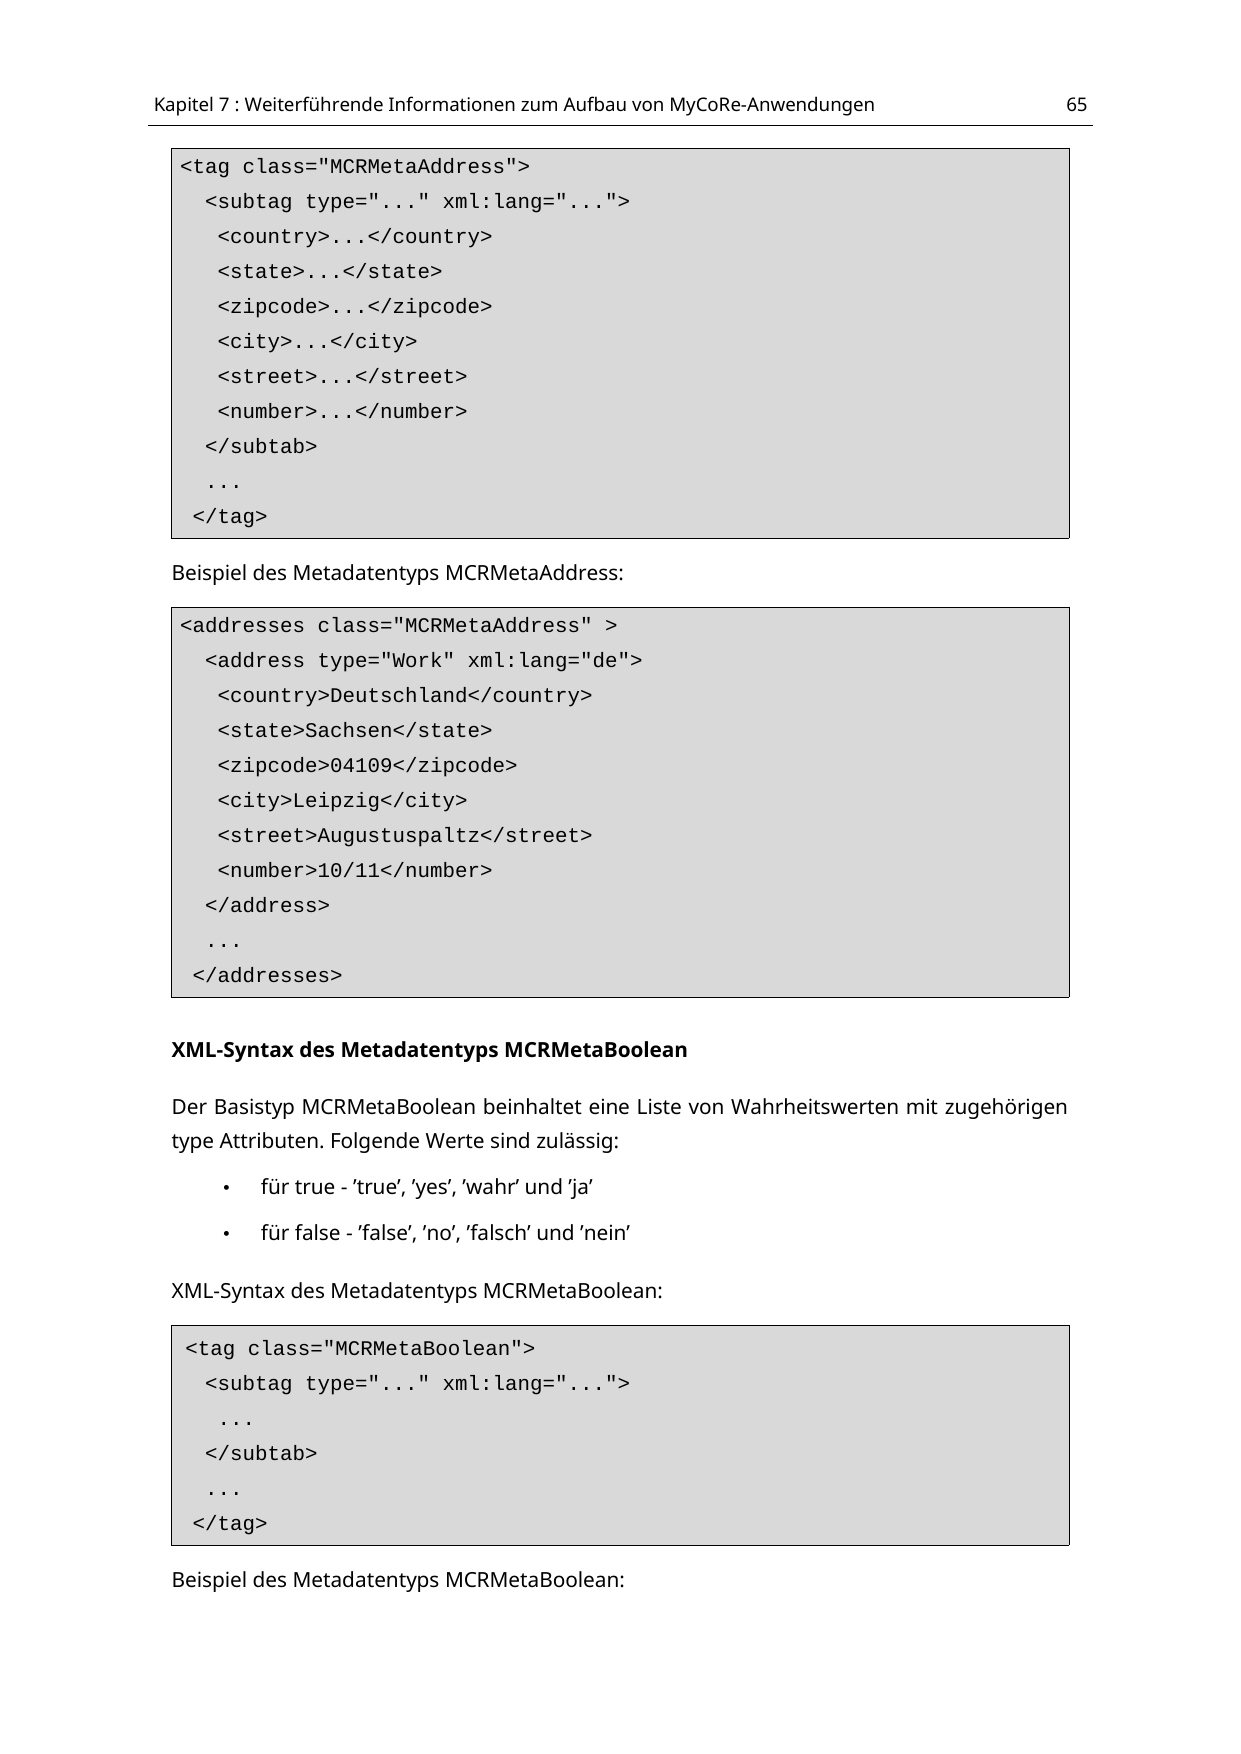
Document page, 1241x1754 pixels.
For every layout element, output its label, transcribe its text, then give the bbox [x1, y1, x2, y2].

text Der Basistyp MCRMetaBoolean beinhaltet eine Liste von Wahrheitswerten mit zugehörigen type Attributen. Folgende Werte sind zulässig: [171, 1092, 1069, 1154]
text ... [172, 922, 1069, 953]
text </subtab> [172, 1435, 1069, 1467]
text <subtag type="..." xml:lang="..."> [172, 1365, 1069, 1397]
text <tag class="MCRMetaBoolean"> [172, 1326, 1069, 1362]
text <zipcode>04109</zipcode> [172, 747, 1069, 778]
text <number>...</number> [172, 393, 1069, 424]
text </tag> [172, 498, 1069, 538]
text <subtag type="..." xml:lang="..."> [172, 183, 1069, 214]
text ... [172, 1400, 1069, 1432]
list für false - ’false’, ’no’, ’falsch’ und ’nein’ [185, 1218, 1069, 1246]
text ... [172, 463, 1069, 494]
text Beispiel des Metadatentyps MCRMetaBoolean: [171, 1565, 1069, 1593]
text <state>...</state> [172, 253, 1069, 284]
text <address type="Work" xml:lang="de"> [172, 642, 1069, 673]
text <state>Sachsen</state> [172, 712, 1069, 743]
text <country>...</country> [172, 218, 1069, 249]
text <tag class="MCRMetaAddress"> [172, 149, 1069, 179]
text <zipcode>...</zipcode> [172, 288, 1069, 319]
text <country>Deutschland</country> [172, 677, 1069, 708]
text Beispiel des Metadatentyps MCRMetaAddress: [171, 558, 1069, 586]
list für true - ’true’, ’yes’, ’wahr’ und ’ja’ [185, 1172, 1069, 1200]
text <addresses class="MCRMetaAddress" > [172, 608, 1069, 638]
text XML-Syntax des Metadatentyps MCRMetaBoolean: [171, 1276, 1069, 1304]
text </addresses> [172, 957, 1069, 997]
text <number>10/11</number> [172, 852, 1069, 883]
text ... [172, 1470, 1069, 1502]
text <city>Leipzig</city> [172, 782, 1069, 813]
text <street>...</street> [172, 358, 1069, 389]
text </tag> [172, 1505, 1069, 1545]
text <city>...</city> [172, 323, 1069, 354]
subtitle XML-Syntax des Metadatentyps MCRMetaBoolean [171, 1035, 1092, 1063]
text </subtab> [172, 428, 1069, 459]
text </address> [172, 887, 1069, 918]
text <street>Augustuspaltz</street> [172, 817, 1069, 848]
